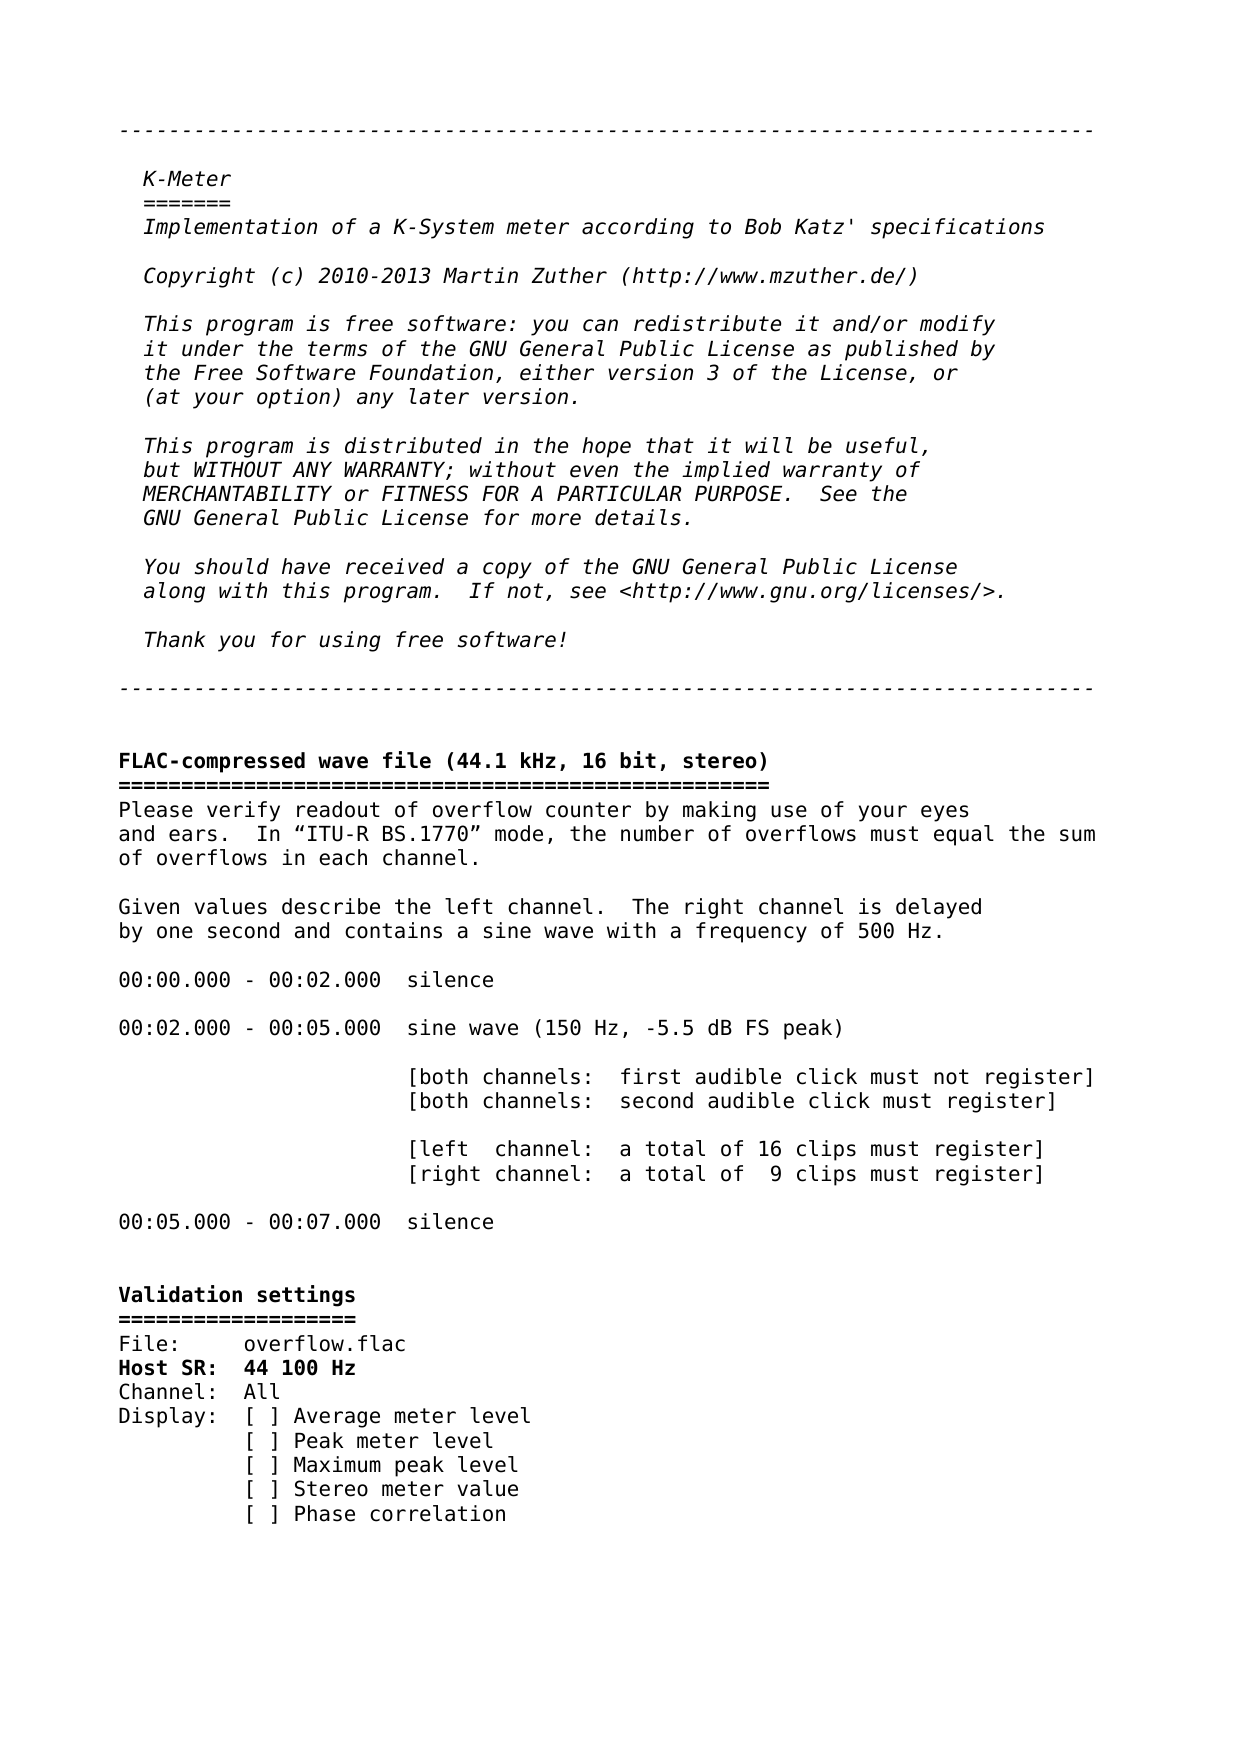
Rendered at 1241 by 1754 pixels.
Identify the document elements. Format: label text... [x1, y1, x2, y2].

text [ ] Phase correlation [118, 1502, 1122, 1526]
text by one second and contains a sine wave with a frequency of 500 Hz. [118, 919, 1122, 943]
text the Free Software Foundation, either version 3 of the License, or [118, 361, 1122, 385]
text You should have received a copy of the GNU General Public License [118, 555, 1122, 579]
text K-Meter [118, 167, 1122, 191]
text [left channel: a total of 16 clips must register] [118, 1137, 1122, 1162]
text Implementation of a K-System meter according to Bob Katz' specifications [118, 215, 1122, 239]
text ======= [118, 191, 1122, 215]
text Display: [ ] Average meter level [118, 1404, 1122, 1429]
text Given values describe the left channel. The right channel is delayed [118, 895, 1122, 919]
text [both channels: second audible click must register] [118, 1089, 1122, 1113]
text MERCHANTABILITY or FITNESS FOR A PARTICULAR PURPOSE. See the [118, 482, 1122, 506]
text Channel: All [118, 1380, 1122, 1404]
text Host SR: 44 100 Hz [118, 1356, 1122, 1380]
text =================== [118, 1307, 1122, 1332]
text Copyright (c) 2010-2013 Martin Zuther (http://www.mzuther.de/) [118, 264, 1122, 288]
text along with this program. If not, see <http://www.gnu.org/licenses/>. [118, 579, 1122, 603]
text it under the terms of the GNU General Public License as published by [118, 337, 1122, 361]
text but WITHOUT ANY WARRANTY; without even the implied warranty of [118, 458, 1122, 482]
text FLAC-compressed wave file (44.1 kHz, 16 bit, stereo) [118, 749, 1122, 773]
text Validation settings [118, 1283, 1122, 1307]
text (at your option) any later version. [118, 385, 1122, 409]
text [ ] Maximum peak level [118, 1453, 1122, 1477]
text Thank you for using free software! [118, 628, 1122, 652]
text This program is distributed in the hope that it will be useful, [118, 434, 1122, 458]
text [both channels: first audible click must not register] [118, 1065, 1122, 1089]
text File: overflow.flac [118, 1332, 1122, 1356]
text ------------------------------------------------------------------------------ [118, 118, 1122, 142]
text This program is free software: you can redistribute it and/or modify [118, 312, 1122, 337]
text 00:02.000 - 00:05.000 sine wave (150 Hz, -5.5 dB FS peak) [118, 1016, 1122, 1040]
text and ears. In “ITU-R BS.1770” mode, the number of overflows must equal the sum of overflows in each channel. [118, 822, 1122, 871]
text 00:00.000 - 00:02.000 silence [118, 968, 1122, 992]
text [ ] Peak meter level [118, 1429, 1122, 1453]
text Please verify readout of overflow counter by making use of your eyes [118, 798, 1122, 822]
text ==================================================== [118, 773, 1122, 798]
text [ ] Stereo meter value [118, 1477, 1122, 1502]
text GNU General Public License for more details. [118, 506, 1122, 531]
text 00:05.000 - 00:07.000 silence [118, 1210, 1122, 1234]
text [right channel: a total of 9 clips must register] [118, 1162, 1122, 1186]
text ------------------------------------------------------------------------------ [118, 676, 1122, 701]
